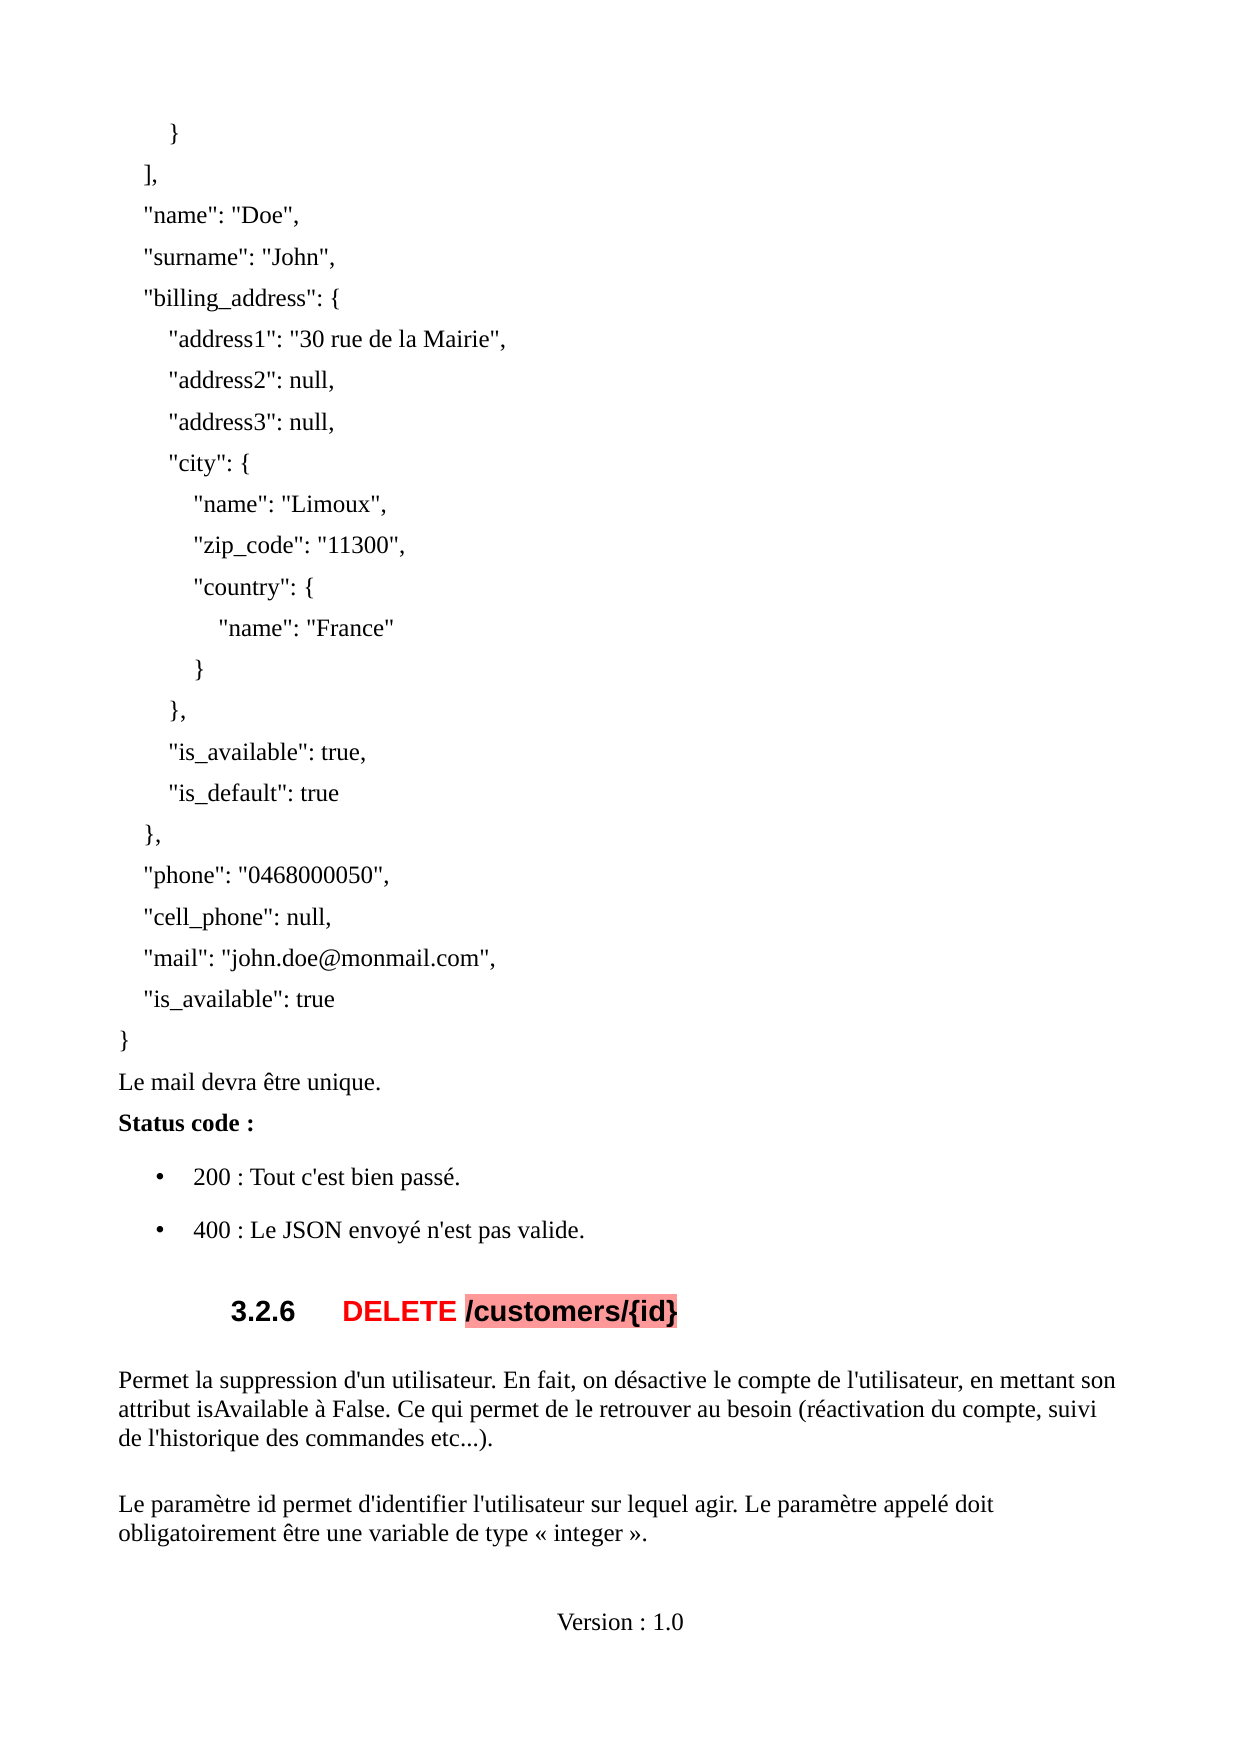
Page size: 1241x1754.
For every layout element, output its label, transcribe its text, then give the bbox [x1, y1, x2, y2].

text "city": { [118, 448, 1122, 477]
text Le paramètre id permet d'identifier l'utilisateur sur lequel agir. Le paramètre appelé doit obligatoirement être une variable de type « integer ». [118, 1489, 1122, 1547]
text "cell_phone": null, [118, 902, 1122, 931]
text "address3": null, [118, 407, 1122, 436]
text "address2": null, [118, 366, 1122, 394]
text "is_available": true [118, 984, 1122, 1013]
list 400 : Le JSON envoyé n'est pas valide. [156, 1216, 1122, 1244]
text "address1": "30 rue de la Mairie", [118, 324, 1122, 353]
text "surname": "John", [118, 242, 1122, 271]
text }, [118, 819, 1122, 848]
text "zip_code": "11300", [118, 531, 1122, 559]
text } [118, 654, 1122, 683]
text Status code : [118, 1108, 1122, 1137]
text "is_available": true, [118, 737, 1122, 766]
text "country": { [118, 572, 1122, 601]
text "is_default": true [118, 778, 1122, 807]
text "name": "France" [118, 613, 1122, 642]
text "mail": "john.doe@monmail.com", [118, 943, 1122, 972]
text Permet la suppression d'un utilisateur. En fait, on désactive le compte de l'utilisateur, en mettant son attribut isAvailable à False. Ce qui permet de le retrouver au besoin (réactivation du compte, suivi de l'historique des commandes etc...). [118, 1365, 1122, 1452]
text "billing_address": { [118, 283, 1122, 312]
text ], [118, 159, 1122, 188]
list 200 : Tout c'est bien passé. [156, 1162, 1122, 1191]
text } [118, 118, 1122, 147]
text } [118, 1026, 1122, 1054]
text "phone": "0468000050", [118, 861, 1122, 889]
text }, [118, 696, 1122, 724]
subtitle DELETE /customers/{id} [231, 1294, 1122, 1328]
text "name": "Doe", [118, 201, 1122, 229]
text "name": "Limoux", [118, 489, 1122, 518]
text Le mail devra être unique. [118, 1067, 1122, 1096]
